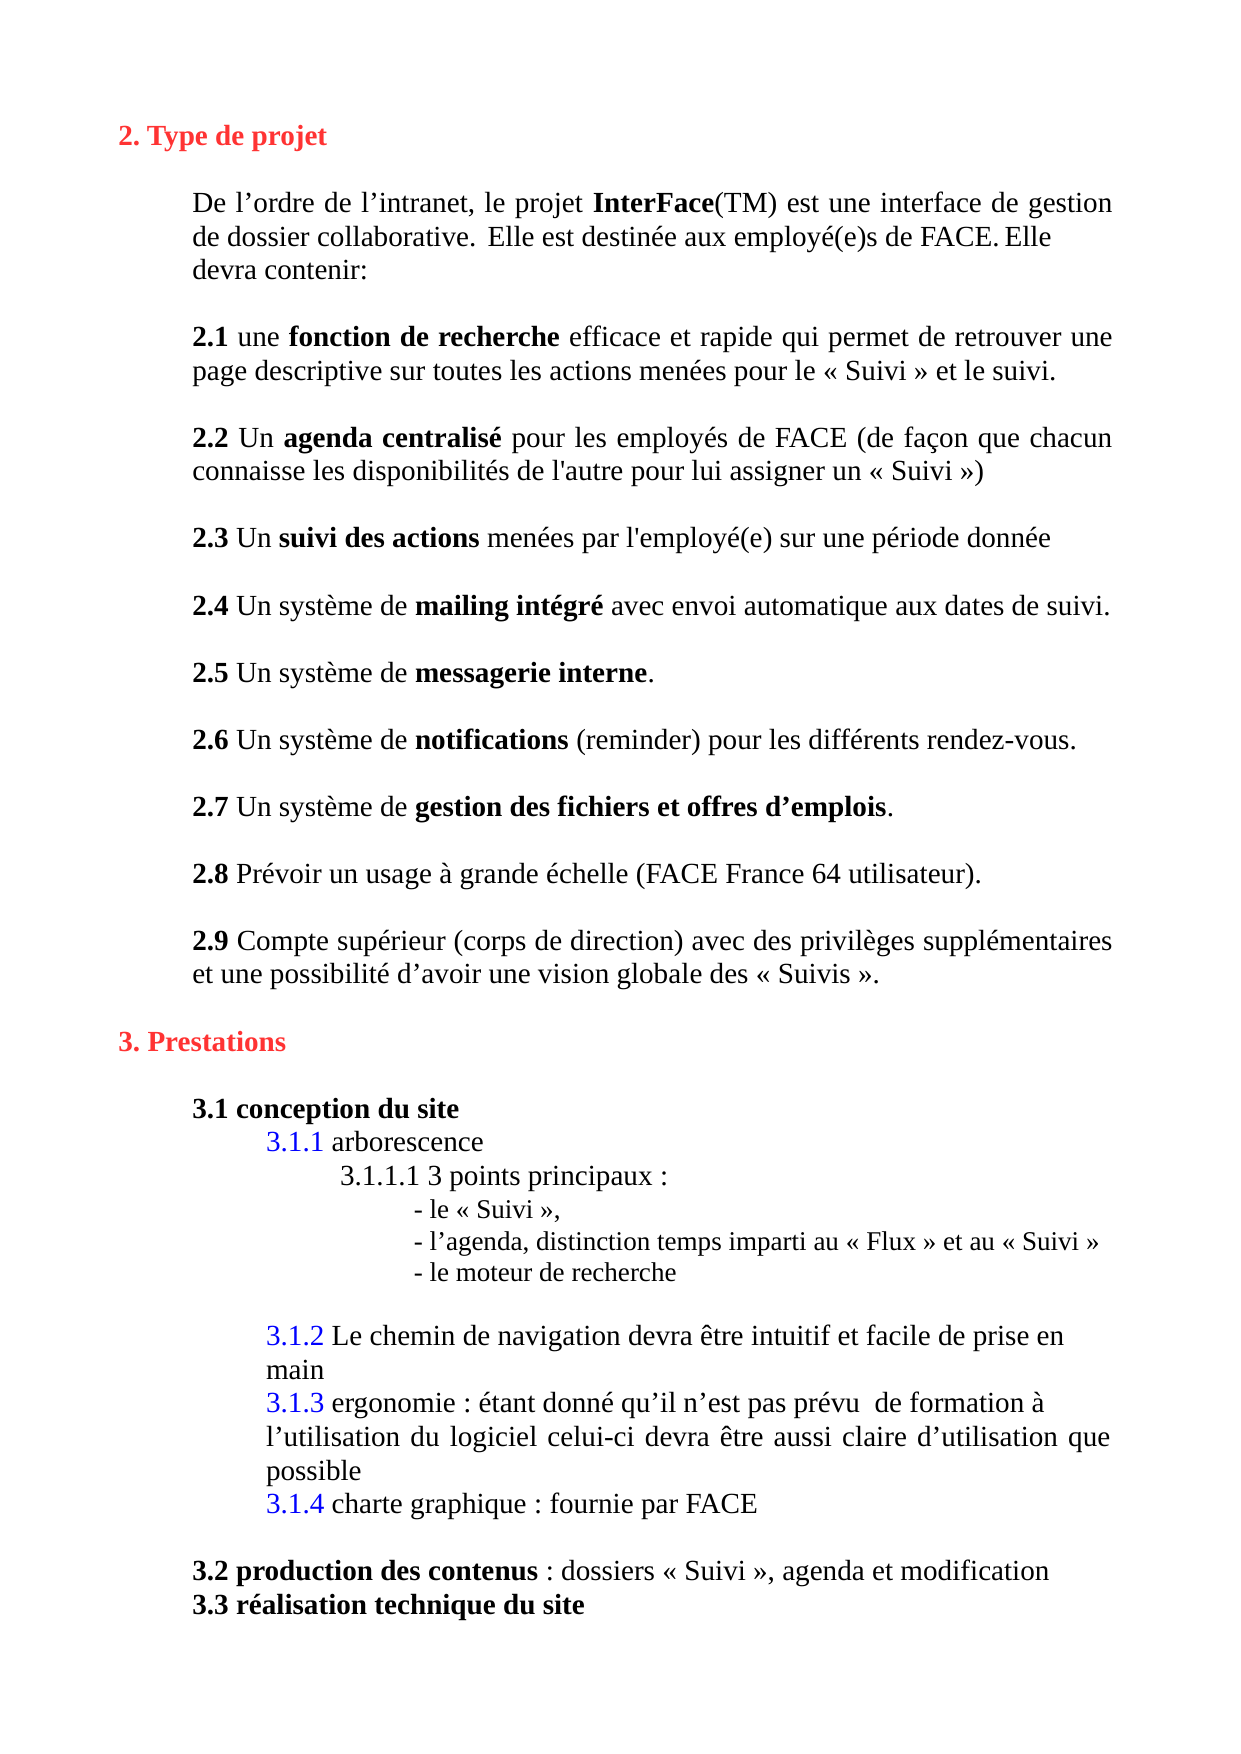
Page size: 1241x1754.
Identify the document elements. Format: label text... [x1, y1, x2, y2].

text 2.7 Un système de gestion des fichiers et offres d’emplois. [118, 789, 1122, 822]
text - l’agenda, distinction temps imparti au « Flux » et au « Suivi » [118, 1225, 1122, 1256]
text 3.3 réalisation technique du site [118, 1587, 1122, 1620]
text 2. Type de projet [118, 118, 1122, 152]
text 3. Prestations [118, 1024, 1122, 1057]
text 2.4 Un système de mailing intégré avec envoi automatique aux dates de suivi. [118, 588, 1122, 621]
text 2.9 Compte supérieur (corps de direction) avec des privilèges supplémentaires et une possibilité d’avoir une vision globale des « Suivis ». [118, 923, 1122, 990]
text 3.1.2 Le chemin de navigation devra être intuitif et facile de prise en main [118, 1318, 1122, 1386]
text 3.1 conception du site [118, 1091, 1122, 1124]
text 2.8 Prévoir un usage à grande échelle (FACE France 64 utilisateur). [118, 856, 1122, 889]
text - le moteur de recherche [118, 1256, 1122, 1287]
text 3.1.1 arborescence [118, 1124, 1122, 1158]
text 2.5 Un système de messagerie interne. [118, 655, 1122, 688]
text 3.1.1.1 3 points principaux : [118, 1158, 1122, 1191]
text 3.1.4 charte graphique : fournie par FACE [118, 1486, 1122, 1520]
text 2.6 Un système de notifications (reminder) pour les différents rendez-vous. [118, 722, 1122, 755]
text De l’ordre de l’intranet, le projet InterFace(TM) est une interface de gestion de dossier collaborative. Elle est destinée aux employé(e)s de FACE. Elle devra contenir: [118, 185, 1122, 286]
text 2.1 une fonction de recherche efficace et rapide qui permet de retrouver une page descriptive sur toutes les actions menées pour le « Suivi » et le suivi. [118, 319, 1122, 386]
text 2.3 Un suivi des actions menées par l'employé(e) sur une période donnée [118, 521, 1122, 554]
text 2.2 Un agenda centralisé pour les employés de FACE (de façon que chacun connaisse les disponibilités de l'autre pour lui assigner un « Suivi ») [118, 420, 1122, 487]
text - le « Suivi », [118, 1191, 1122, 1225]
text 3.1.3 ergonomie : étant donné qu’il n’est pas prévu de formation à l’utilisation du logiciel celui-ci devra être aussi claire d’utilisation que possible [118, 1386, 1122, 1486]
text 3.2 production des contenus : dossiers « Suivi », agenda et modification [118, 1553, 1122, 1587]
